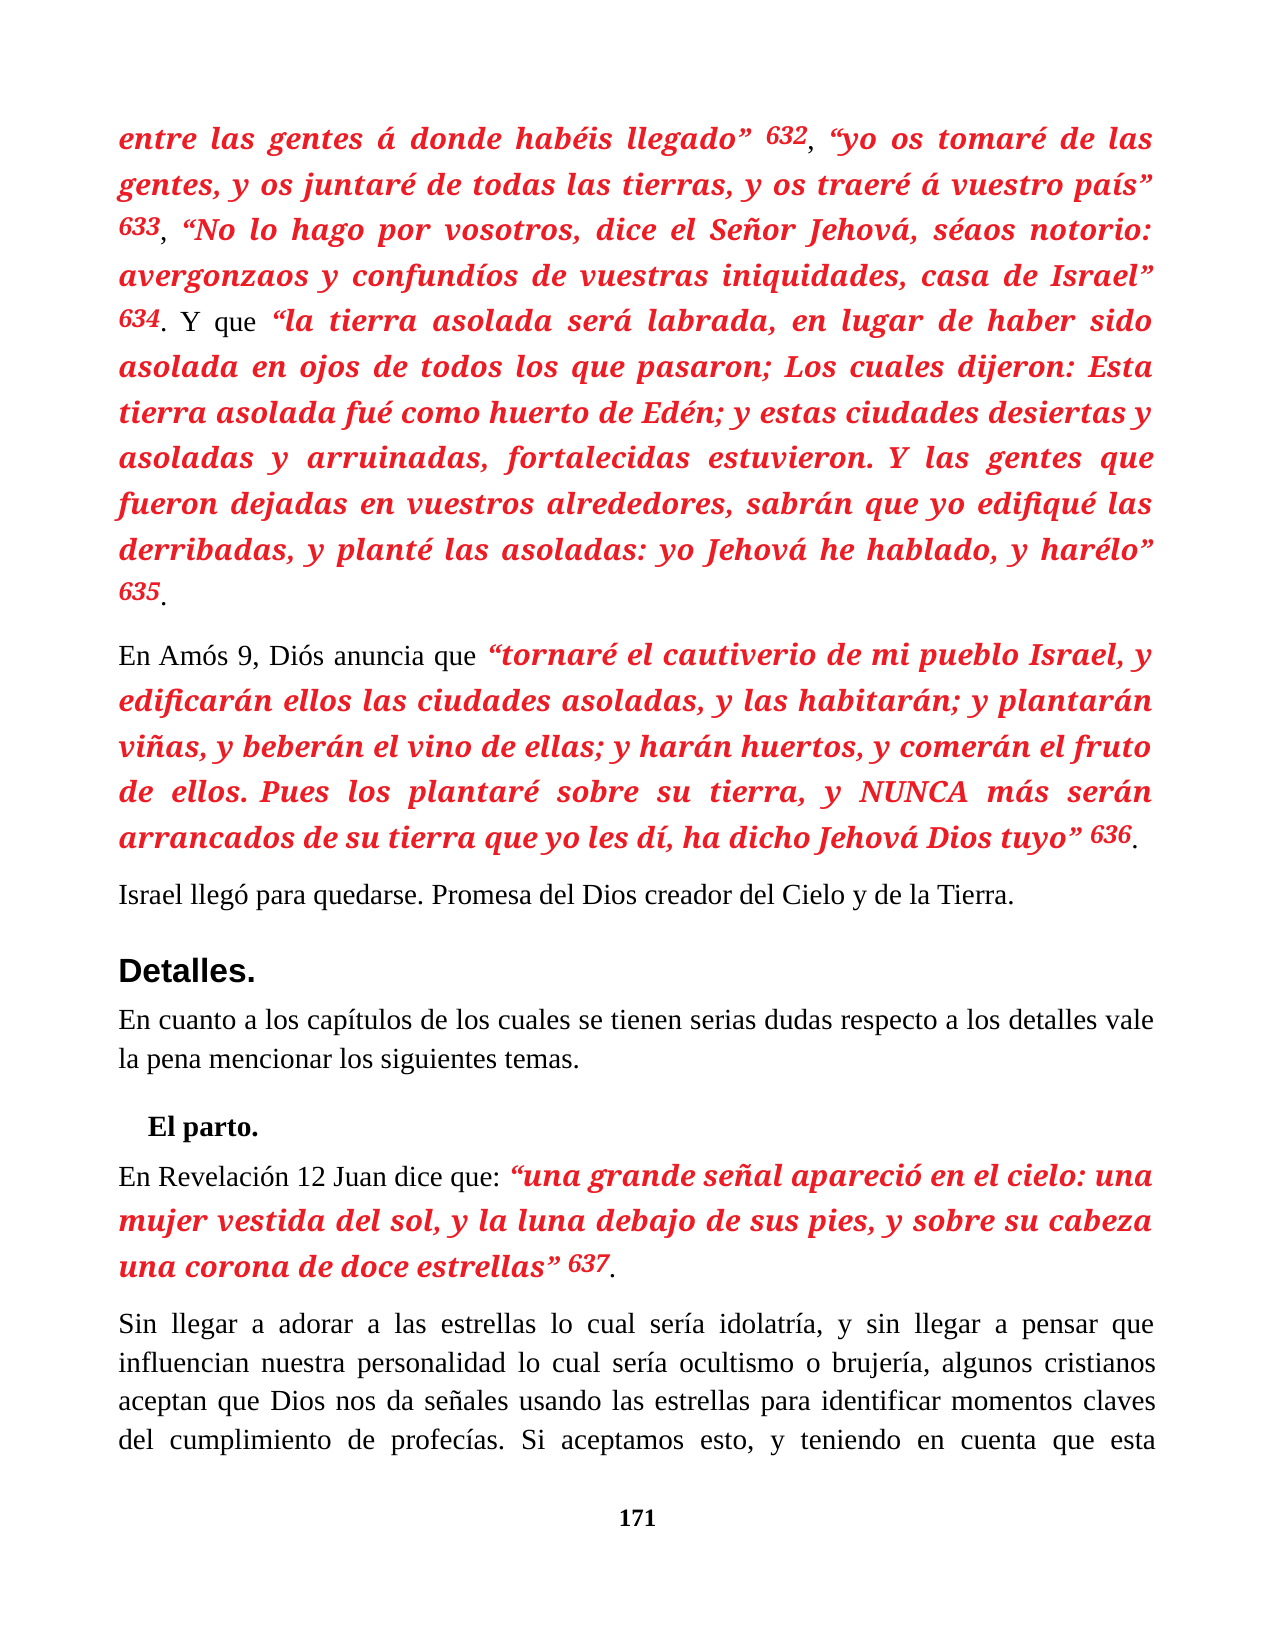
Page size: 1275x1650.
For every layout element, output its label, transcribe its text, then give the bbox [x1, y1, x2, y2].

text En cuanto a los capítulos de los cuales se tienen serias dudas respecto a los detalles vale la pena mencionar los siguientes temas. [118, 1002, 1157, 1074]
text En Amós 9, Diós anuncia que “tornaré el cautiverio de mi pueblo Israel, y edificarán ellos las ciudades asoladas, y las habitarán; y plantarán viñas, y beberán el vino de ellas; y harán huertos, y comerán el fruto de ellos. Pues los plantaré sobre su tierra, y NUNCA más serán arrancados de su tierra que yo les dí, ha dicho Jehová Dios tuyo” . [118, 634, 1157, 857]
text Sin llegar a adorar a las estrellas lo cual sería idolatría, y sin llegar a pensar que influencian nuestra personalidad lo cual sería ocultismo o brujería, algunos cristianos aceptan que Dios nos da señales usando las estrellas para identificar momentos claves del cumplimiento de profecías. Si aceptamos esto, y teniendo en cuenta que esta [118, 1306, 1157, 1456]
text En Revelación 12 Juan dice que: “una grande señal apareció en el cielo: una mujer vestida del sol, y la luna debajo de sus pies, y sobre su cabeza una corona de doce estrellas” . [118, 1155, 1157, 1286]
text entre las gentes á donde habéis llegado” , “yo os tomaré de las gentes, y os juntaré de todas las tierras, y os traeré á vuestro país” , “No lo hago por vosotros, dice el Señor Jehová, séaos notorio: avergonzaos y confundíos de vuestras iniquidades, casa de Israel” . Y que “la tierra asolada será labrada, en lugar de haber sido asolada en ojos de todos los que pasaron; Los cuales dijeron: Esta tierra asolada fué como huerto de Edén; y estas ciudades desiertas y asoladas y arruinadas, fortalecidas estuvieron. Y las gentes que fueron dejadas en vuestros alrededores, sabrán que yo edifiqué las derribadas, y planté las asoladas: yo Jehová he hablado, y harélo” . [118, 118, 1157, 614]
subtitle Detalles. [118, 951, 1157, 990]
subtitle El parto. [148, 1109, 1157, 1142]
text Israel llegó para quedarse. Promesa del Dios creador del Cielo y de la Tierra. [118, 877, 1157, 911]
